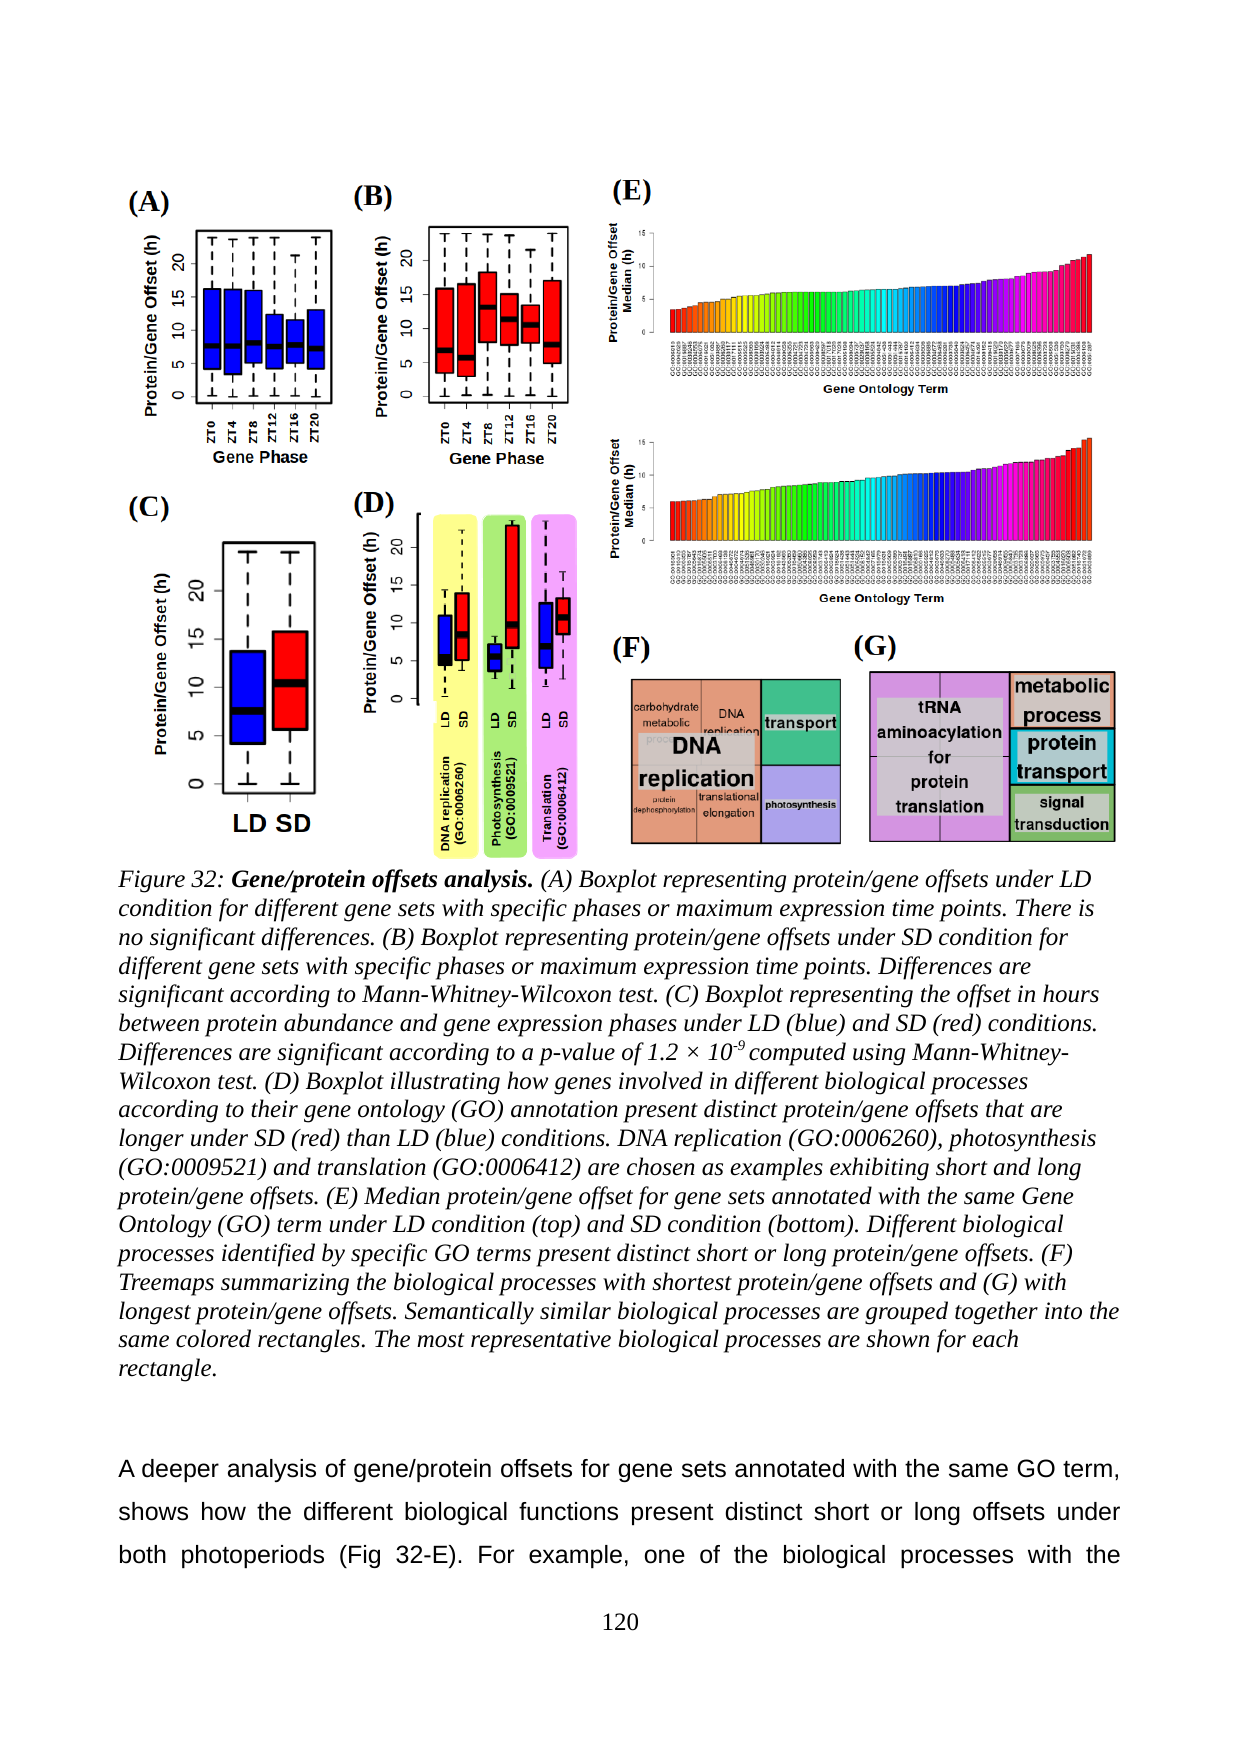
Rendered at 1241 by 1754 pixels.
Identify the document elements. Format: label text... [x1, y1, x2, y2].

text A deeper analysis of gene/protein offsets for gene sets annotated with the same GO term, shows how the different biological functions present distinct short or long offsets under both photoperiods (Fig 32-E). For example, one of the biological processes with the [118, 1454, 1122, 1569]
picture [118, 176, 1123, 865]
text Figure 32: Gene/protein offsets analysis. (A) Boxplot representing protein/gene offsets under LD condition for different gene sets with specific phases or maximum expression time points. There is no significant differences. (B) Boxplot representing protein/gene offsets under SD condition for different gene sets with specific phases or maximum expression time points. Differences are significant according to Mann-Whitney-Wilcoxon test. (C) Boxplot representing the offset in hours between protein abundance and gene expression phases under LD (blue) and SD (red) conditions. Differences are significant according to a p-value of 1.2 × 10-9 computed using Mann-Whitney-Wilcoxon test. (D) Boxplot illustrating how genes involved in different biological processes according to their gene ontology (GO) annotation present distinct protein/gene offsets that are longer under SD (red) than LD (blue) conditions. DNA replication (GO:0006260), photosynthesis (GO:0009521) and translation (GO:0006412) are chosen as examples exhibiting short and long protein/gene offsets. (E) Median protein/gene offset for gene sets annotated with the same Gene Ontology (GO) term under LD condition (top) and SD condition (bottom). Different biological processes identified by specific GO terms present distinct short or long protein/gene offsets. (F) Treemaps summarizing the biological processes with shortest protein/gene offsets and (G) with longest protein/gene offsets. Semantically similar biological processes are grouped together into the same colored rectangles. The most representative biological processes are shown for each rectangle. [118, 865, 1122, 1382]
